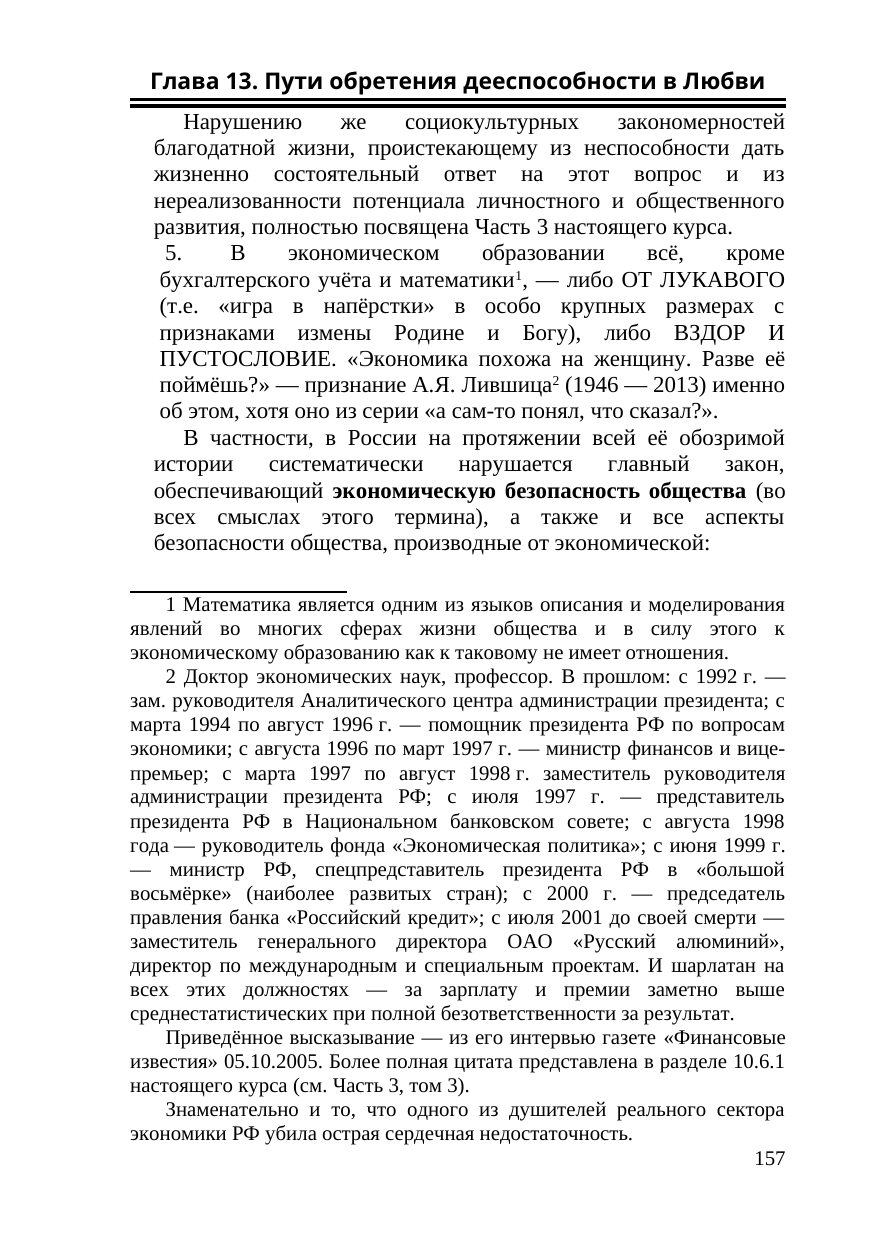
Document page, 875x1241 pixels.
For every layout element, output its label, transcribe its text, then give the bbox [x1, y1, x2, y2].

list Приведённое высказывание — из его интервью газете «Финансовые известия» 05.10.2005. Более полная цитата представлена в разделе 10.6.1 настоящего курса (см. Часть 3, том 3). [130, 1025, 786, 1097]
list Знаменательно и то, что одного из душителей реального сектора экономики РФ убила острая сердечная недостаточность. [130, 1097, 786, 1145]
text В частности, в России на протяжении всей её обозримой истории систематически нарушается главный закон, обеспечивающий экономическую безопасность общества (во всех смыслах этого термина), а также и все аспекты безопасности общества, производные от экономической: [153, 424, 786, 556]
text Нарушению же социокультурных закономерностей благодатной жизни, проистекающему из неспособности дать жизненно состоятельный ответ на этот вопрос и из нереализованности потенциала личностного и общественного развития, полностью посвящена Часть 3 настоящего курса. [153, 108, 786, 239]
list В экономическом образовании всё, кроме бухгалтерского учёта и математики, — либо ОТ ЛУКАВОГО (т.е. «игра в напёрстки» в особо крупных размерах с признаками измены Родине и Богу), либо ВЗДОР И ПУСТОСЛОВИЕ. «Экономика похожа на женщину. Разве её поймёшь?» — признание А.Я. Лившица (1946 — 2013) именно об этом, хотя оно из серии «а сам-то понял, что сказал?». [159, 239, 786, 424]
list Доктор экономических наук, профессор. В прошлом: с 1992 г. — зам. руководителя Аналитического центра администрации президента; с марта 1994 по август 1996 г. — помощник президента РФ по вопросам экономики; с августа 1996 по март 1997 г. — министр финансов и вице-премьер; с марта 1997 по август 1998 г. заместитель руководителя администрации президента РФ; с июля 1997 г. — представитель президента РФ в Национальном банковском совете; с августа 1998 года — руководитель фонда «Экономическая политика»; с июня 1999 г. — министр РФ, спецпредставитель президента РФ в «большой восьмёрке» (наиболее раз­витых стран); с 2000 г. — председатель правления банка «Российский кредит»; с июля 2001 до своей смерти — заместитель генерального директора ОАО «Русский алюминий», директор по международным и специальным проектам. И шарлатан на всех этих должностях — за зарплату и премии заметно выше среднестатистических при полной безответственности за результат. [130, 664, 786, 1025]
list Математика является одним из языков описания и моделирования явлений во многих сферах жизни общества и в силу этого к экономическому образованию как к таковому не имеет отношения. [130, 592, 786, 664]
